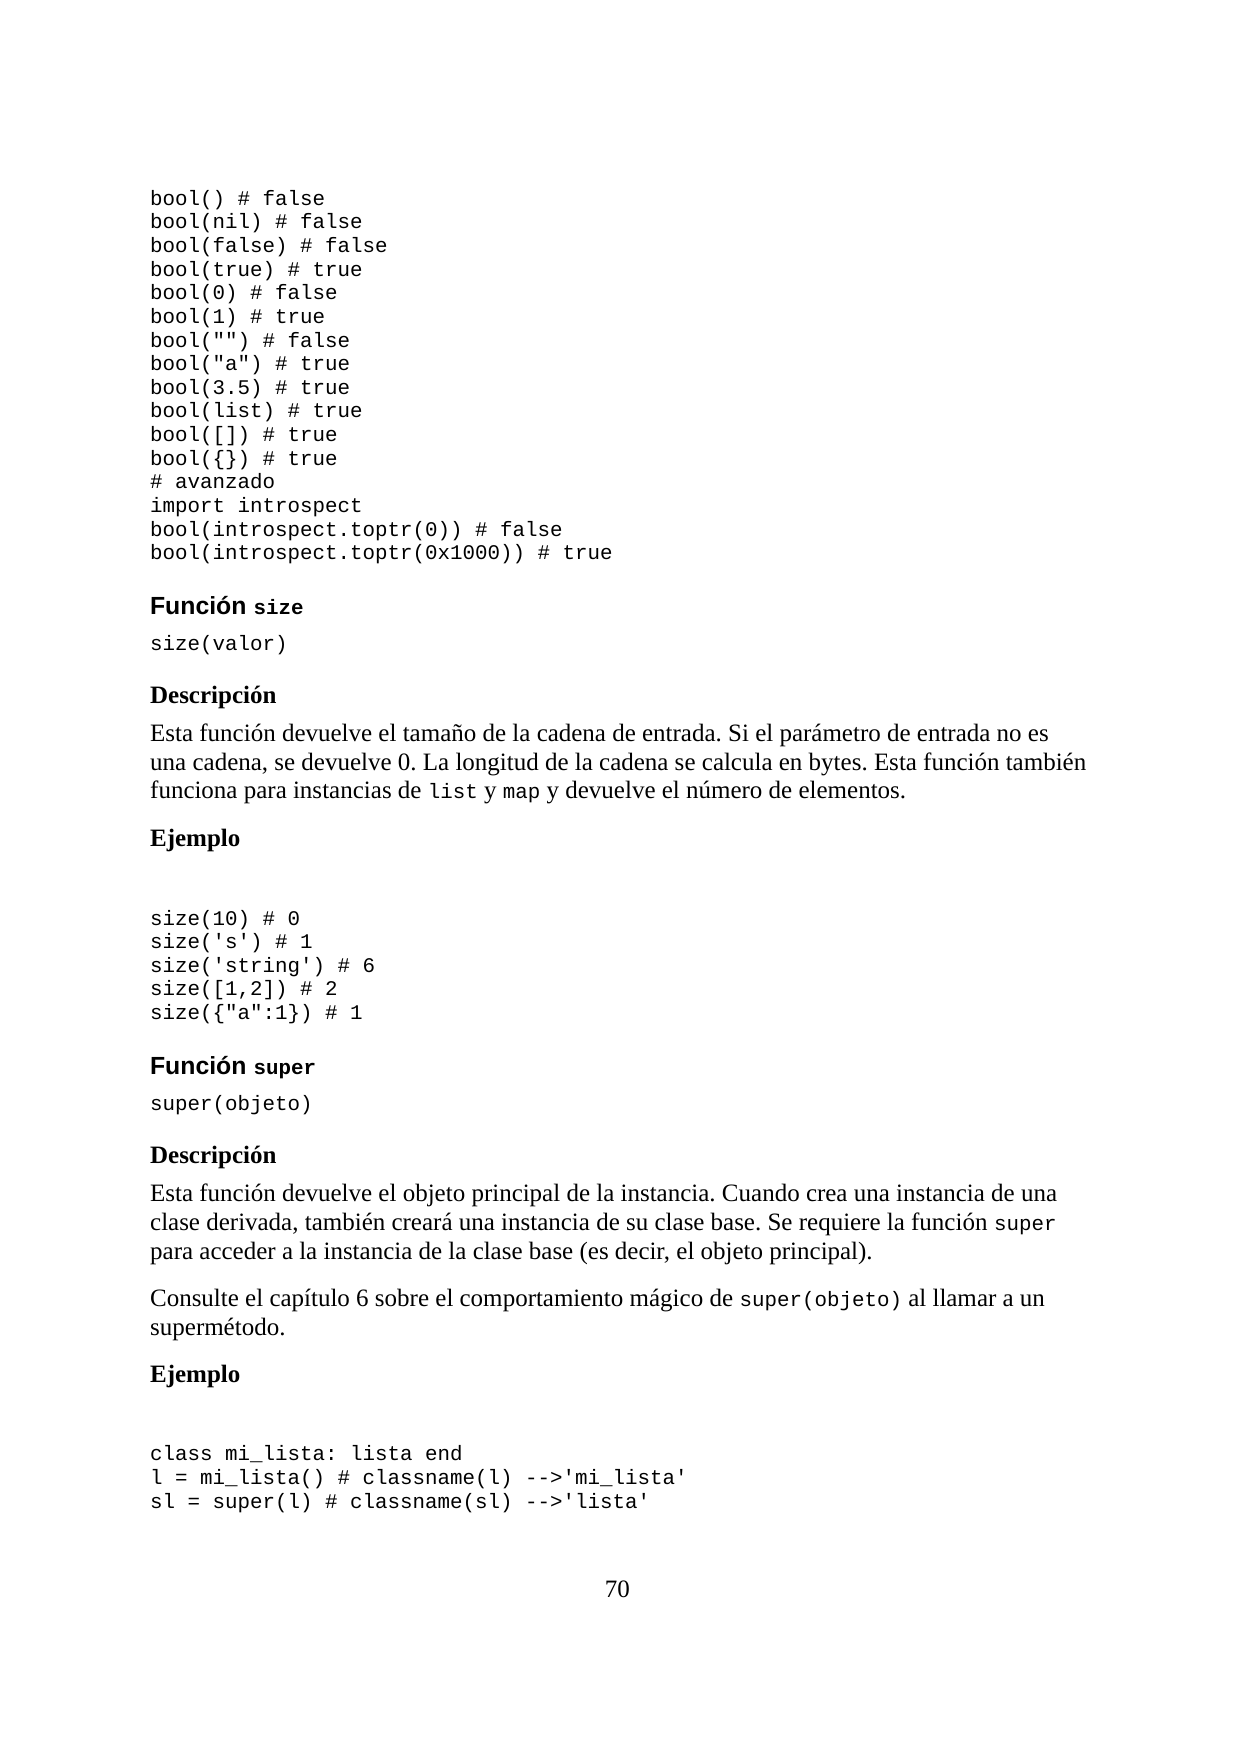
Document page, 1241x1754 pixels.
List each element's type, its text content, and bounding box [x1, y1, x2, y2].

text Descripción [150, 1140, 1090, 1169]
text l = mi_lista() # classname(l) -->'mi_lista' [150, 1467, 1090, 1491]
text size('string') # 6 [150, 955, 1090, 978]
subtitle Función super [150, 1051, 1090, 1080]
text bool(nil) # false [150, 211, 1090, 235]
text bool(false) # false [150, 235, 1090, 259]
text sl = super(l) # classname(sl) -->'lista' [150, 1491, 1090, 1514]
text import introspect [150, 495, 1090, 519]
text Esta función devuelve el tamaño de la cadena de entrada. Si el parámetro de entrada no es una cadena, se devuelve 0. La longitud de la cadena se calcula en bytes. Esta función también funciona para instancias de list y map y devuelve el número de elementos. [150, 718, 1090, 805]
text size([1,2]) # 2 [150, 978, 1090, 1002]
text bool([]) # true [150, 424, 1090, 448]
text bool(3.5) # true [150, 377, 1090, 401]
text Ejemplo [150, 823, 1090, 852]
text bool(introspect.toptr(0)) # false [150, 519, 1090, 542]
text bool(0) # false [150, 282, 1090, 306]
text bool(introspect.toptr(0x1000)) # true [150, 542, 1090, 566]
text Consulte el capítulo 6 sobre el comportamiento mágico de super(objeto) al llamar a un supermétodo. [150, 1283, 1090, 1341]
text bool(1) # true [150, 306, 1090, 329]
text Ejemplo [150, 1359, 1090, 1388]
text super(objeto) [150, 1093, 1090, 1116]
text bool("a") # true [150, 353, 1090, 377]
text bool(list) # true [150, 401, 1090, 424]
text bool("") # false [150, 329, 1090, 353]
text bool({}) # true [150, 448, 1090, 471]
text Descripción [150, 680, 1090, 709]
text size('s') # 1 [150, 931, 1090, 955]
text size(10) # 0 [150, 907, 1090, 931]
text bool() # false [150, 188, 1090, 211]
subtitle Función size [150, 591, 1090, 621]
text size(valor) [150, 633, 1090, 657]
text class mi_lista: lista end [150, 1443, 1090, 1467]
text Esta función devuelve el objeto principal de la instancia. Cuando crea una instancia de una clase derivada, también creará una instancia de su clase base. Se requiere la función super para acceder a la instancia de la clase base (es decir, el objeto principal). [150, 1178, 1090, 1265]
text # avanzado [150, 471, 1090, 495]
text bool(true) # true [150, 259, 1090, 282]
text size({"a":1}) # 1 [150, 1002, 1090, 1026]
